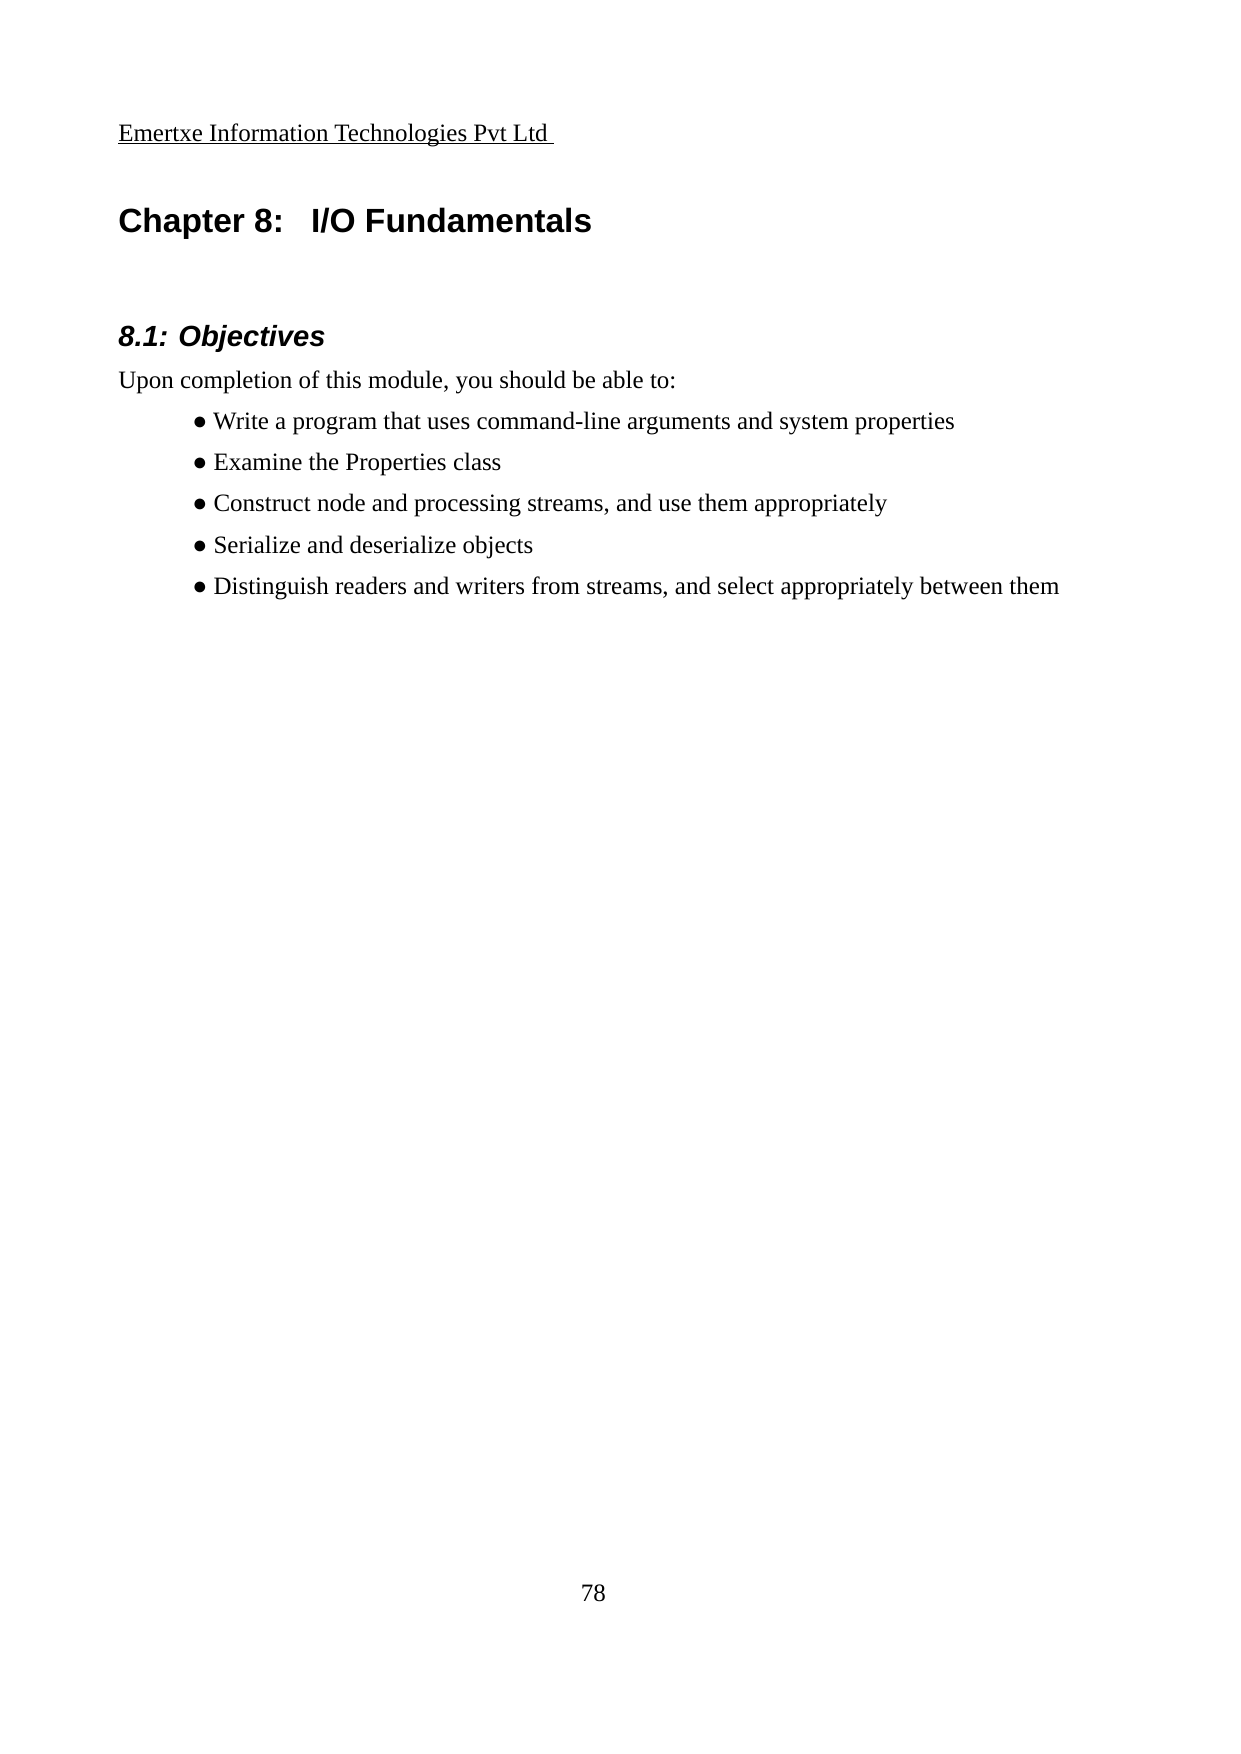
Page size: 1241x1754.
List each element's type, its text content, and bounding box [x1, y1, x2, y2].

text ● Examine the Properties class [118, 447, 1122, 476]
text ● Serialize and deserialize objects [118, 530, 1122, 558]
subtitle I/O Fundamentals [118, 201, 1122, 240]
text ● Construct node and processing streams, and use them appropriately [118, 488, 1122, 517]
text ● Write a program that uses command-line arguments and system properties [118, 406, 1122, 435]
subtitle Objectives [118, 319, 1122, 352]
text Upon completion of this module, you should be able to: [118, 365, 1122, 393]
text ● Distinguish readers and writers from streams, and select appropriately between them [118, 571, 1122, 600]
